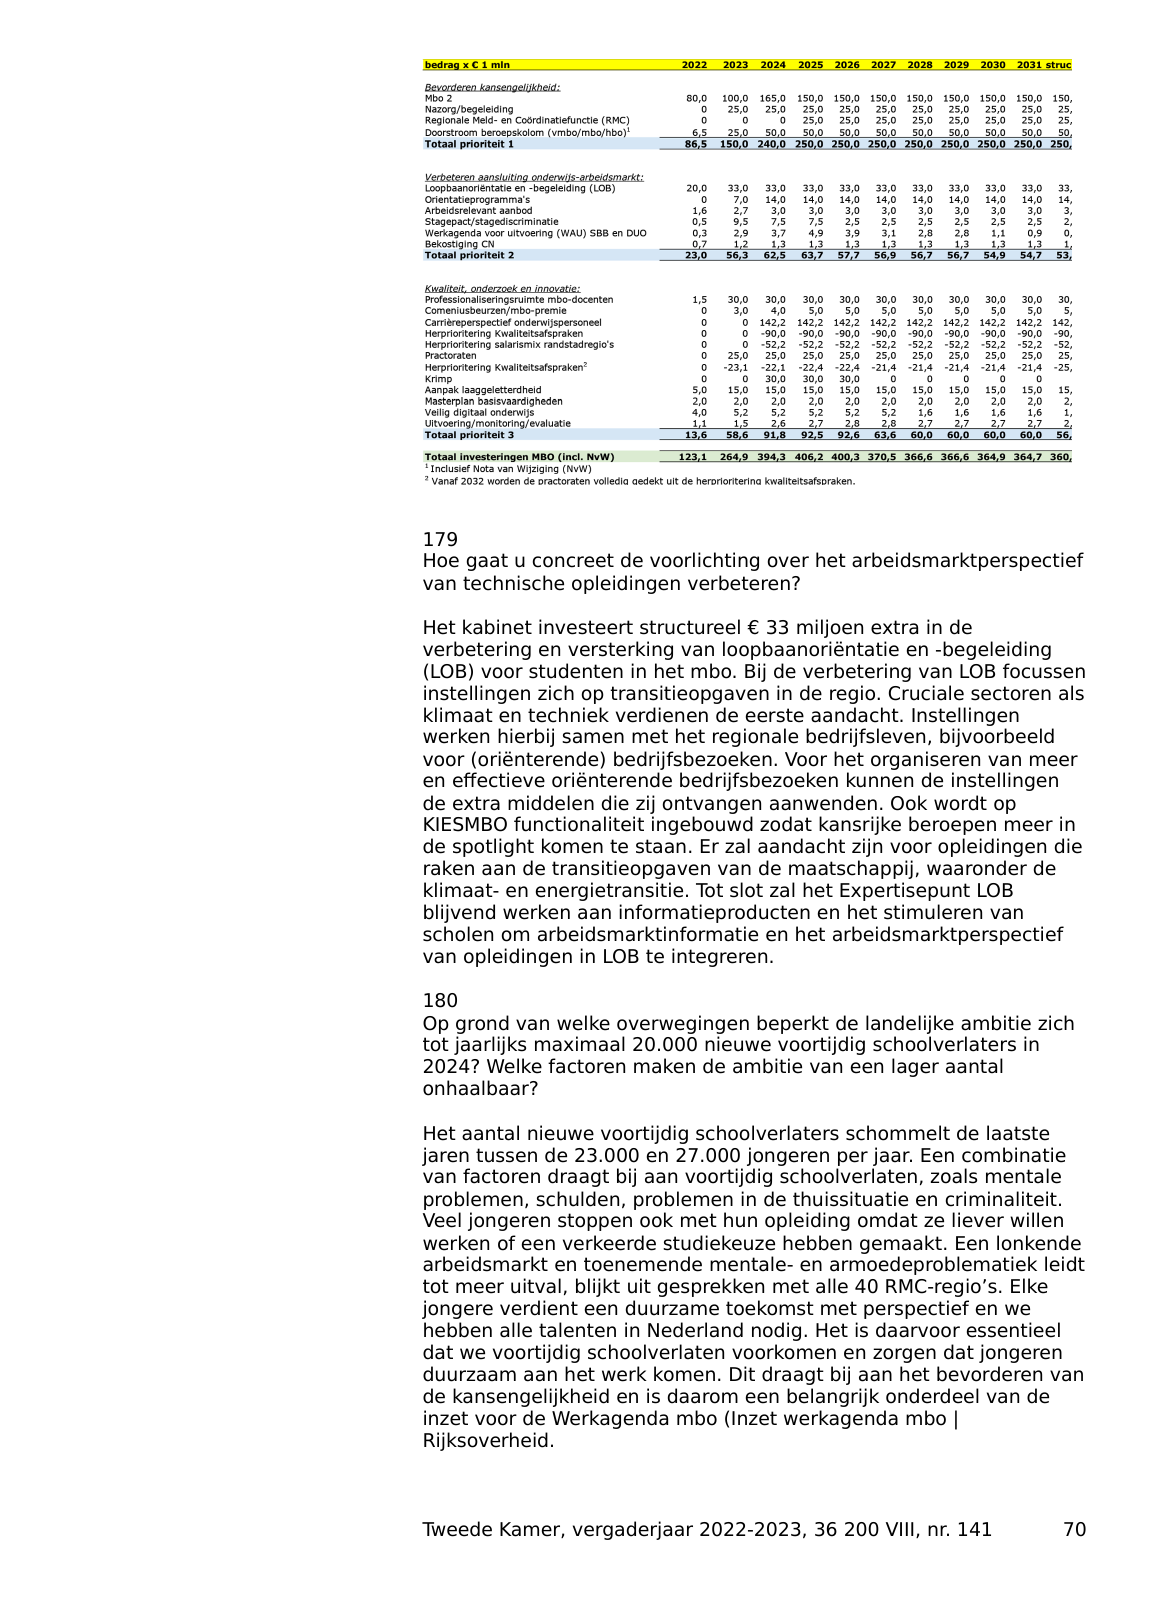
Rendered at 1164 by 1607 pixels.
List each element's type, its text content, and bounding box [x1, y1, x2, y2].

text 180 [422, 990, 1087, 1012]
text Het aantal nieuwe voortijdig schoolverlaters schommelt de laatste jaren tussen de 23.000 en 27.000 jongeren per jaar. Een combinatie van factoren draagt bij aan voortijdig schoolverlaten, zoals mentale problemen, schulden, problemen in de thuissituatie en criminaliteit. Veel jongeren stoppen ook met hun opleiding omdat ze liever willen werken of een verkeerde studiekeuze hebben gemaakt. Een lonkende arbeidsmarkt en toenemende mentale- en armoedeproblematiek leidt tot meer uitval, blijkt uit gesprekken met alle 40 RMC-regio’s. Elke jongere verdient een duurzame toekomst met perspectief en we hebben alle talenten in Nederland nodig. Het is daarvoor essentieel dat we voortijdig schoolverlaten voorkomen en zorgen dat jongeren duurzaam aan het werk komen. Dit draagt bij aan het bevorderen van de kansengelijkheid en is daarom een belangrijk onderdeel van de inzet voor de Werkagenda mbo (Inzet werkagenda mbo | Rijksoverheid. [422, 1122, 1087, 1452]
text Het kabinet investeert structureel € 33 miljoen extra in de verbetering en versterking van loopbaanoriëntatie en -begeleiding (LOB) voor studenten in het mbo. Bij de verbetering van LOB focussen instellingen zich op transitieopgaven in de regio. Cruciale sectoren als klimaat en techniek verdienen de eerste aandacht. Instellingen werken hierbij samen met het regionale bedrijfsleven, bijvoorbeeld voor (oriënterende) bedrijfsbezoeken. Voor het organiseren van meer en effectieve oriënterende bedrijfsbezoeken kunnen de instellingen de extra middelen die zij ontvangen aanwenden. Ook wordt op KIESMBO functionaliteit ingebouwd zodat kansrijke beroepen meer in de spotlight komen te staan. Er zal aandacht zijn voor opleidingen die raken aan de transitieopgaven van de maatschappij, waaronder de klimaat- en energietransitie. Tot slot zal het Expertisepunt LOB blijvend werken aan informatieproducten en het stimuleren van scholen om arbeidsmarktinformatie en het arbeidsmarktperspectief van opleidingen in LOB te integreren. [422, 617, 1087, 968]
picture [422, 59, 1072, 485]
text Hoe gaat u concreet de voorlichting over het arbeidsmarktperspectief van technische opleidingen verbeteren? [422, 550, 1087, 594]
text Op grond van welke overwegingen beperkt de landelijke ambitie zich tot jaarlijks maximaal 20.000 nieuwe voortijdig schoolverlaters in 2024? Welke factoren maken de ambitie van een lager aantal onhaalbaar? [422, 1012, 1087, 1100]
text 179 [422, 528, 1087, 550]
